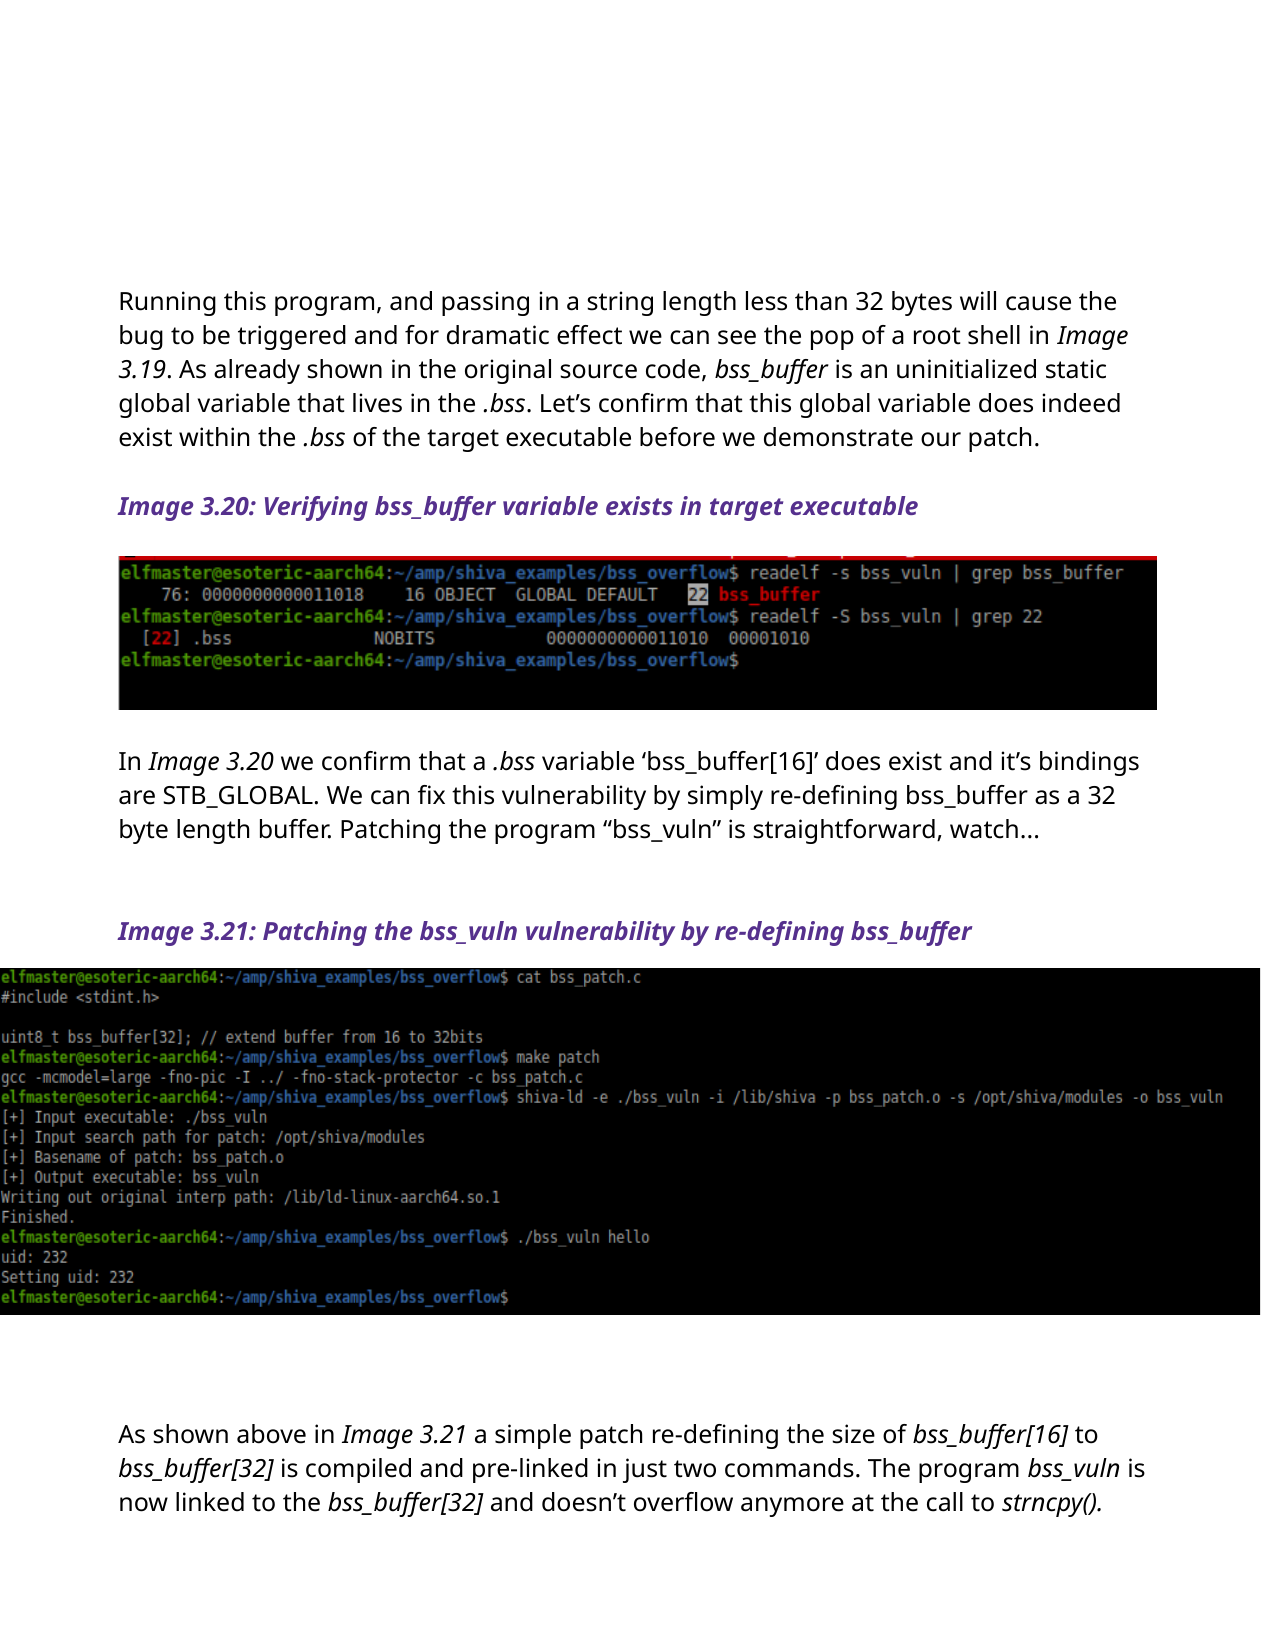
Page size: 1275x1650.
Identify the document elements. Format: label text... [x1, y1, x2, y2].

text As shown above in Image 3.21 a simple patch re-defining the size of bss_buffer[16] to bss_buffer[32] is compiled and pre-linked in just two commands. The program bss_vuln is now linked to the bss_buffer[32] and doesn’t overflow anymore at the call to strncpy(). [118, 1416, 1157, 1518]
text In Image 3.20 we confirm that a .bss variable ‘bss_buffer[16]’ does exist and it’s bindings are STB_GLOBAL. We can fix this vulnerability by simply re-defining bss_buffer as a 32 byte length buffer. Patching the program “bss_vuln” is straightforward, watch... [118, 744, 1157, 846]
picture [0, 968, 1261, 1315]
text Image 3.20: Verifying bss_buffer variable exists in target executable [118, 488, 1157, 522]
text Running this program, and passing in a string length less than 32 bytes will cause the bug to be triggered and for dramatic effect we can see the pop of a root shell in Image 3.19. As already shown in the original source code, bss_buffer is an uninitialized static global variable that lives in the .bss. Let’s confirm that this global variable does indeed exist within the .bss of the target executable before we demonstrate our patch. [118, 284, 1157, 454]
picture [118, 556, 1157, 710]
text Image 3.21: Patching the bss_vuln vulnerability by re-defining bss_buffer [118, 914, 1157, 948]
